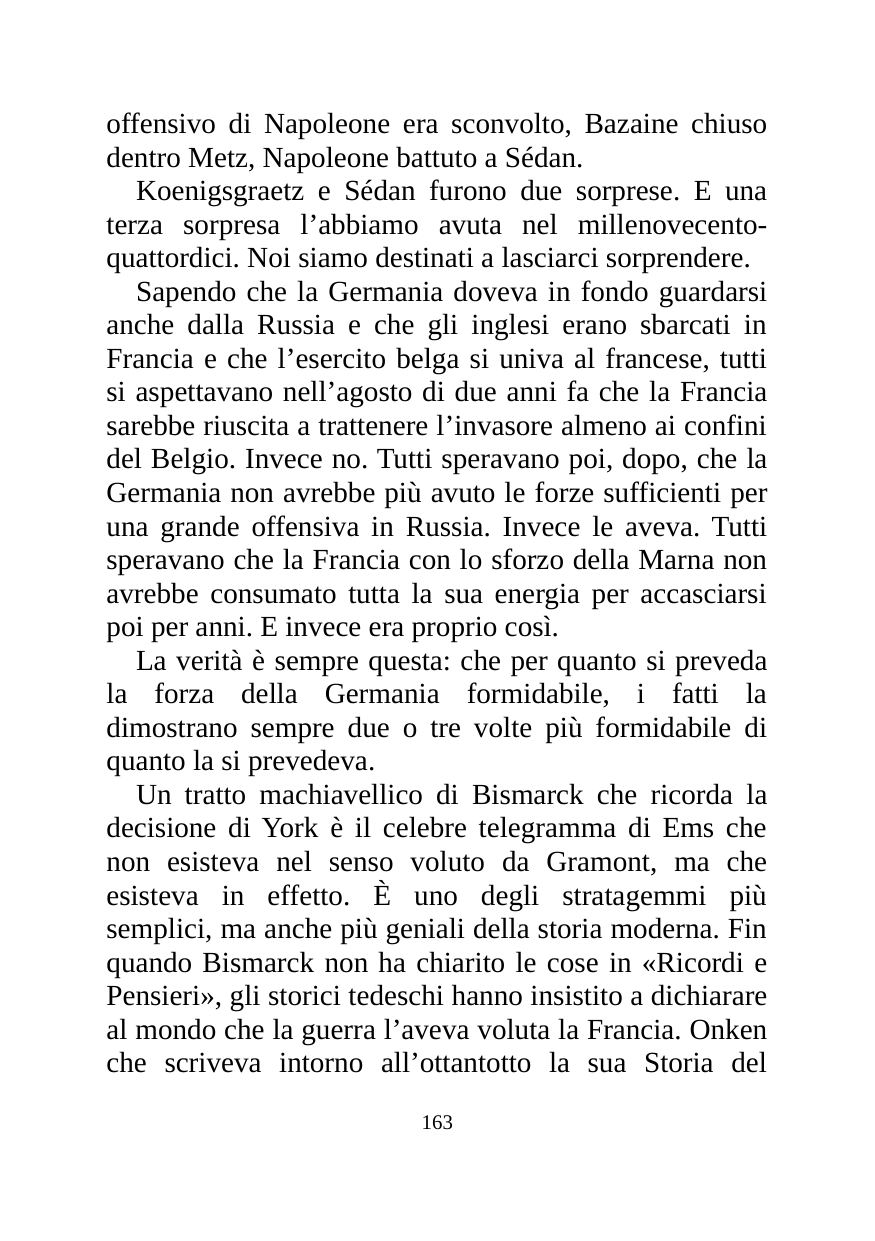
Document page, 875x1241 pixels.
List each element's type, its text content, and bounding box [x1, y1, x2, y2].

text Sapendo che la Germania doveva in fondo guardarsi anche dalla Russia e che gli inglesi erano sbarcati in Francia e che l’esercito belga si univa al francese, tutti si aspettavano nell’agosto di due anni fa che la Francia sarebbe riuscita a trattenere l’invasore almeno ai confini del Belgio. Invece no. Tutti speravano poi, dopo, che la Germania non avrebbe più avuto le forze sufficienti per una grande offensiva in Russia. Invece le aveva. Tutti speravano che la Francia con lo sforzo della Marna non avrebbe consumato tutta la sua energia per accasciarsi poi per anni. E invece era proprio così. [106, 274, 768, 643]
text offensivo di Napoleone era sconvolto, Bazaine chiuso dentro Metz, Napoleone battuto a Sédan. [106, 106, 768, 173]
text Un tratto machiavellico di Bismarck che ricorda la decisione di York è il celebre telegramma di Ems che non esisteva nel senso voluto da Gramont, ma che esisteva in effetto. È uno degli stratagemmi più semplici, ma anche più geniali della storia moderna. Fin quando Bismarck non ha chiarito le cose in «Ricordi e Pensieri», gli storici tedeschi hanno insistito a dichiarare al mondo che la guerra l’aveva voluta la Francia. Onken che scriveva intorno all’ottantotto la sua Storia del [106, 777, 768, 1079]
text Koenigsgraetz e Sédan furono due sorprese. E una terza sorpresa l’abbiamo avuta nel millenovecento- quattordici. Noi siamo destinati a lasciarci sorprendere. [106, 173, 768, 274]
text La verità è sempre questa: che per quanto si preveda la forza della Germania formidabile, i fatti la dimostrano sempre due o tre volte più formidabile di quanto la si prevedeva. [106, 643, 768, 777]
